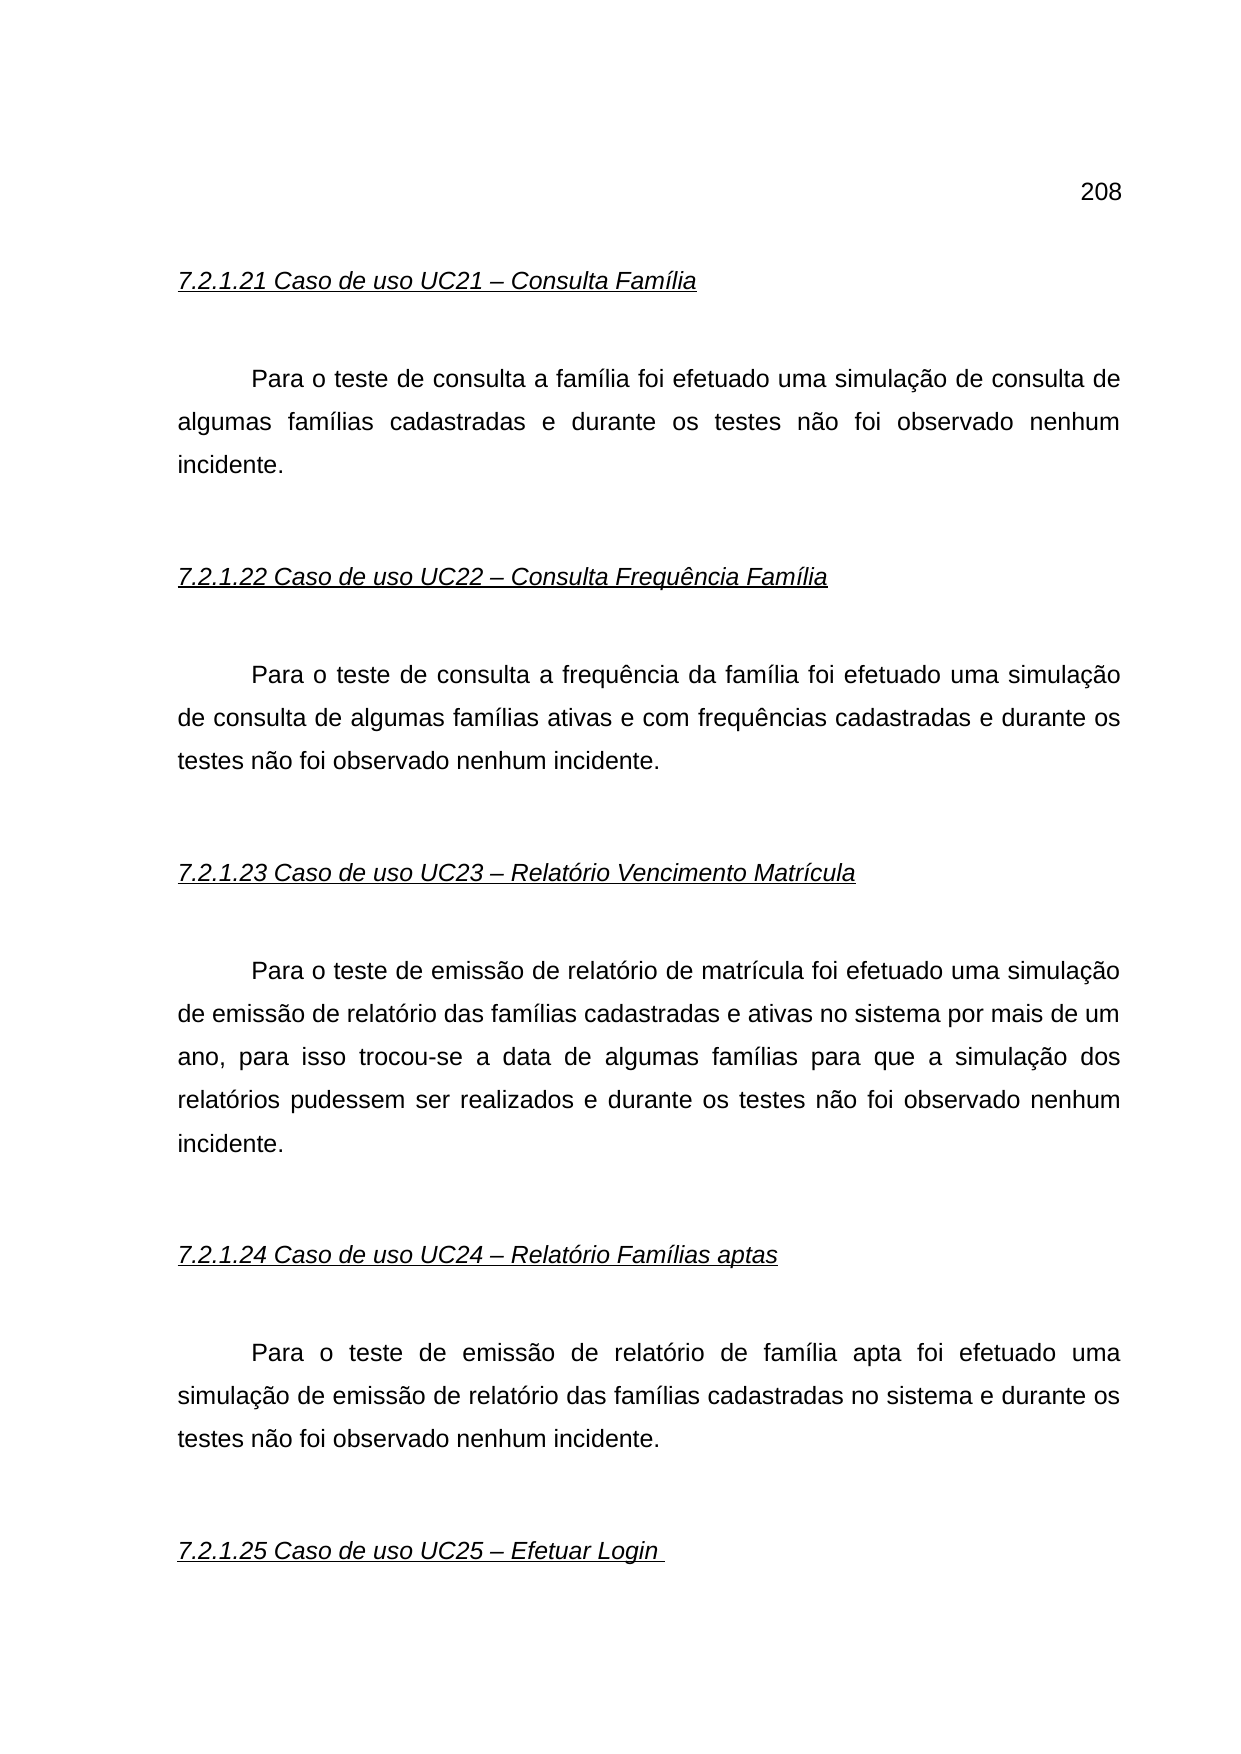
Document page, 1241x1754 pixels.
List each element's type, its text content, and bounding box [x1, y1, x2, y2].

subtitle 7.2.1.22 Caso de uso UC22 – Consulta Frequência Família [177, 562, 1122, 590]
subtitle 7.2.1.24 Caso de uso UC24 – Relatório Famílias aptas [177, 1240, 1122, 1268]
subtitle 7.2.1.25 Caso de uso UC25 – Efetuar Login [177, 1536, 1122, 1564]
subtitle 7.2.1.23 Caso de uso UC23 – Relatório Vencimento Matrícula [177, 858, 1122, 886]
text Para o teste de emissão de relatório de família apta foi efetuado uma simulação de emissão de relatório das famílias cadastradas no sistema e durante os testes não foi observado nenhum incidente. [177, 1338, 1122, 1453]
subtitle 7.2.1.21 Caso de uso UC21 – Consulta Família [177, 266, 1122, 294]
text Para o teste de consulta a frequência da família foi efetuado uma simulação de consulta de algumas famílias ativas e com frequências cadastradas e durante os testes não foi observado nenhum incidente. [177, 660, 1122, 775]
text Para o teste de consulta a família foi efetuado uma simulação de consulta de algumas famílias cadastradas e durante os testes não foi observado nenhum incidente. [177, 364, 1122, 479]
text Para o teste de emissão de relatório de matrícula foi efetuado uma simulação de emissão de relatório das famílias cadastradas e ativas no sistema por mais de um ano, para isso trocou-se a data de algumas famílias para que a simulação dos relatórios pudessem ser realizados e durante os testes não foi observado nenhum incidente. [177, 956, 1122, 1157]
